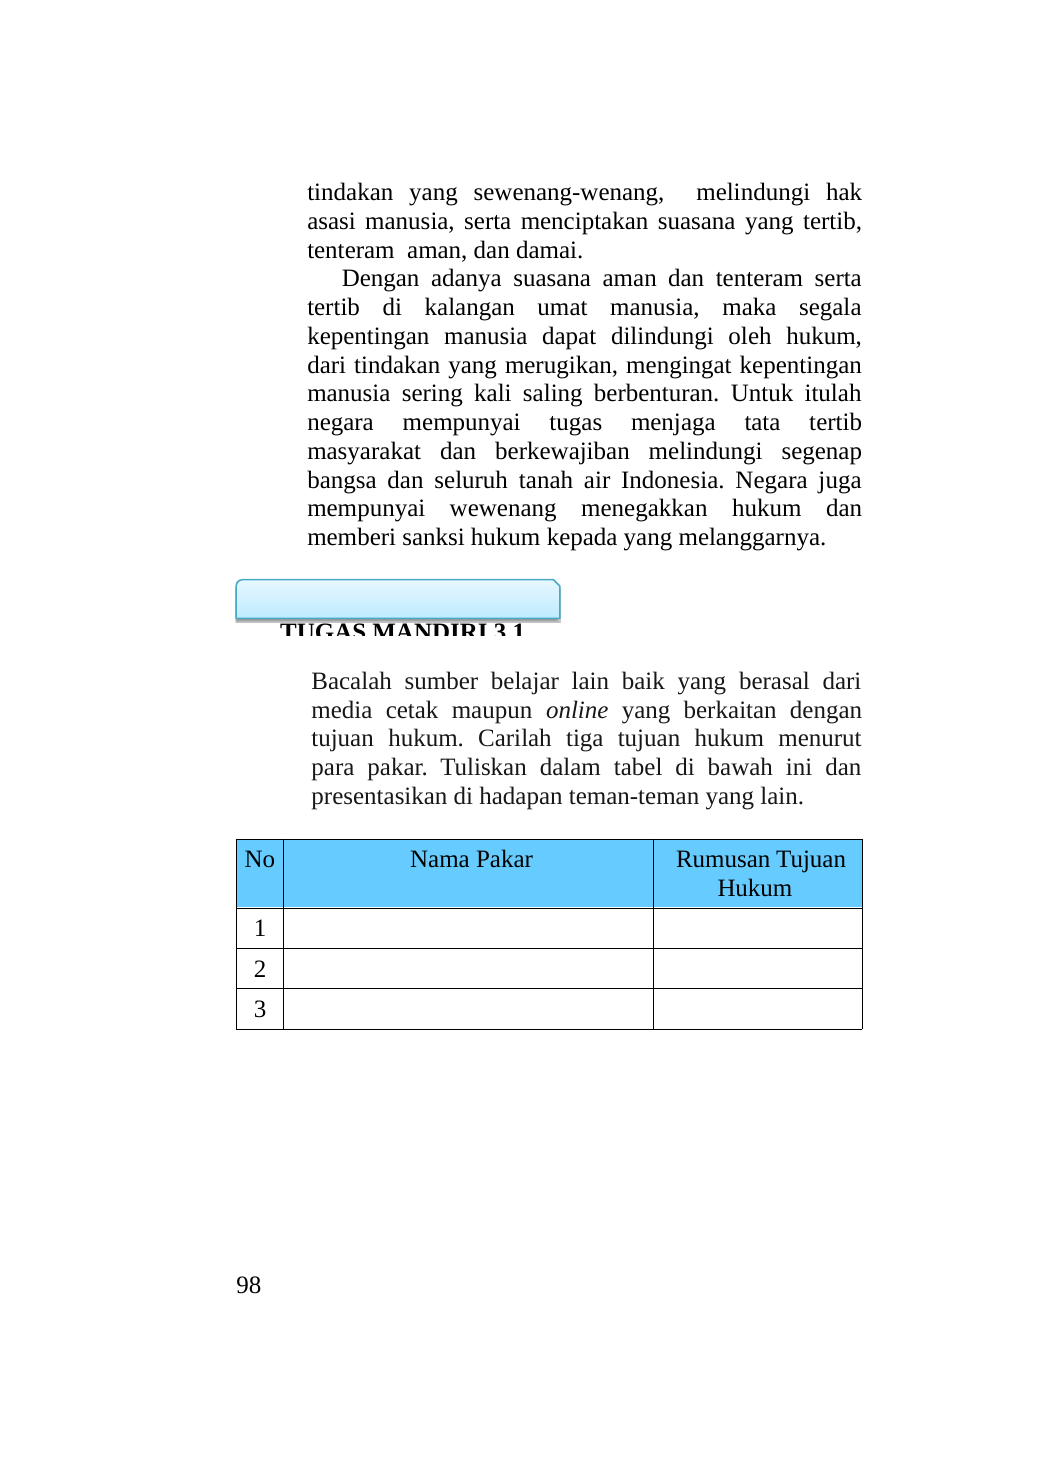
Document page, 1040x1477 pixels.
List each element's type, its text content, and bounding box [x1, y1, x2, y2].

table_cell 2 [237, 949, 283, 988]
text tindakan yang sewenang-wenang, melindungi hak asasi manusia, serta menciptakan suasana yang tertib, tenteram aman, dan damai. [307, 177, 862, 263]
list Bacalah sumber belajar lain baik yang berasal dari media cetak maupun online yang berkaitan dengan tujuan hukum. Carilah tiga tujuan hukum menurut para pakar. Tuliskan dalam tabel di bawah ini dan presentasikan di hadapan teman-teman yang lain. [274, 666, 862, 810]
table_cell [654, 949, 862, 988]
table_cell [284, 949, 653, 988]
table_cell [654, 909, 862, 948]
table_cell [654, 989, 862, 1028]
table_header Rumusan Tujuan Hukum [654, 840, 862, 907]
table_header No [237, 840, 283, 907]
table_header Nama Pakar [284, 840, 653, 907]
table_cell [284, 909, 653, 948]
table_cell [284, 989, 653, 1028]
table_cell 3 [237, 989, 283, 1028]
text Dengan adanya suasana aman dan tenteram serta tertib di kalangan umat manusia, maka segala kepentingan manusia dapat dilindungi oleh hukum, dari tindakan yang merugikan, mengingat kepentingan manusia sering kali saling berbenturan. Untuk itulah negara mempunyai tugas menjaga tata tertib masyarakat dan berkewajiban melindungi segenap bangsa dan seluruh tanah air Indonesia. Negara juga mempunyai wewenang menegakkan hukum dan memberi sanksi hukum kepada yang melanggarnya. [307, 263, 862, 551]
text TUGAS MANDIRI 3.1 [252, 617, 553, 636]
table_cell 1 [237, 909, 283, 948]
